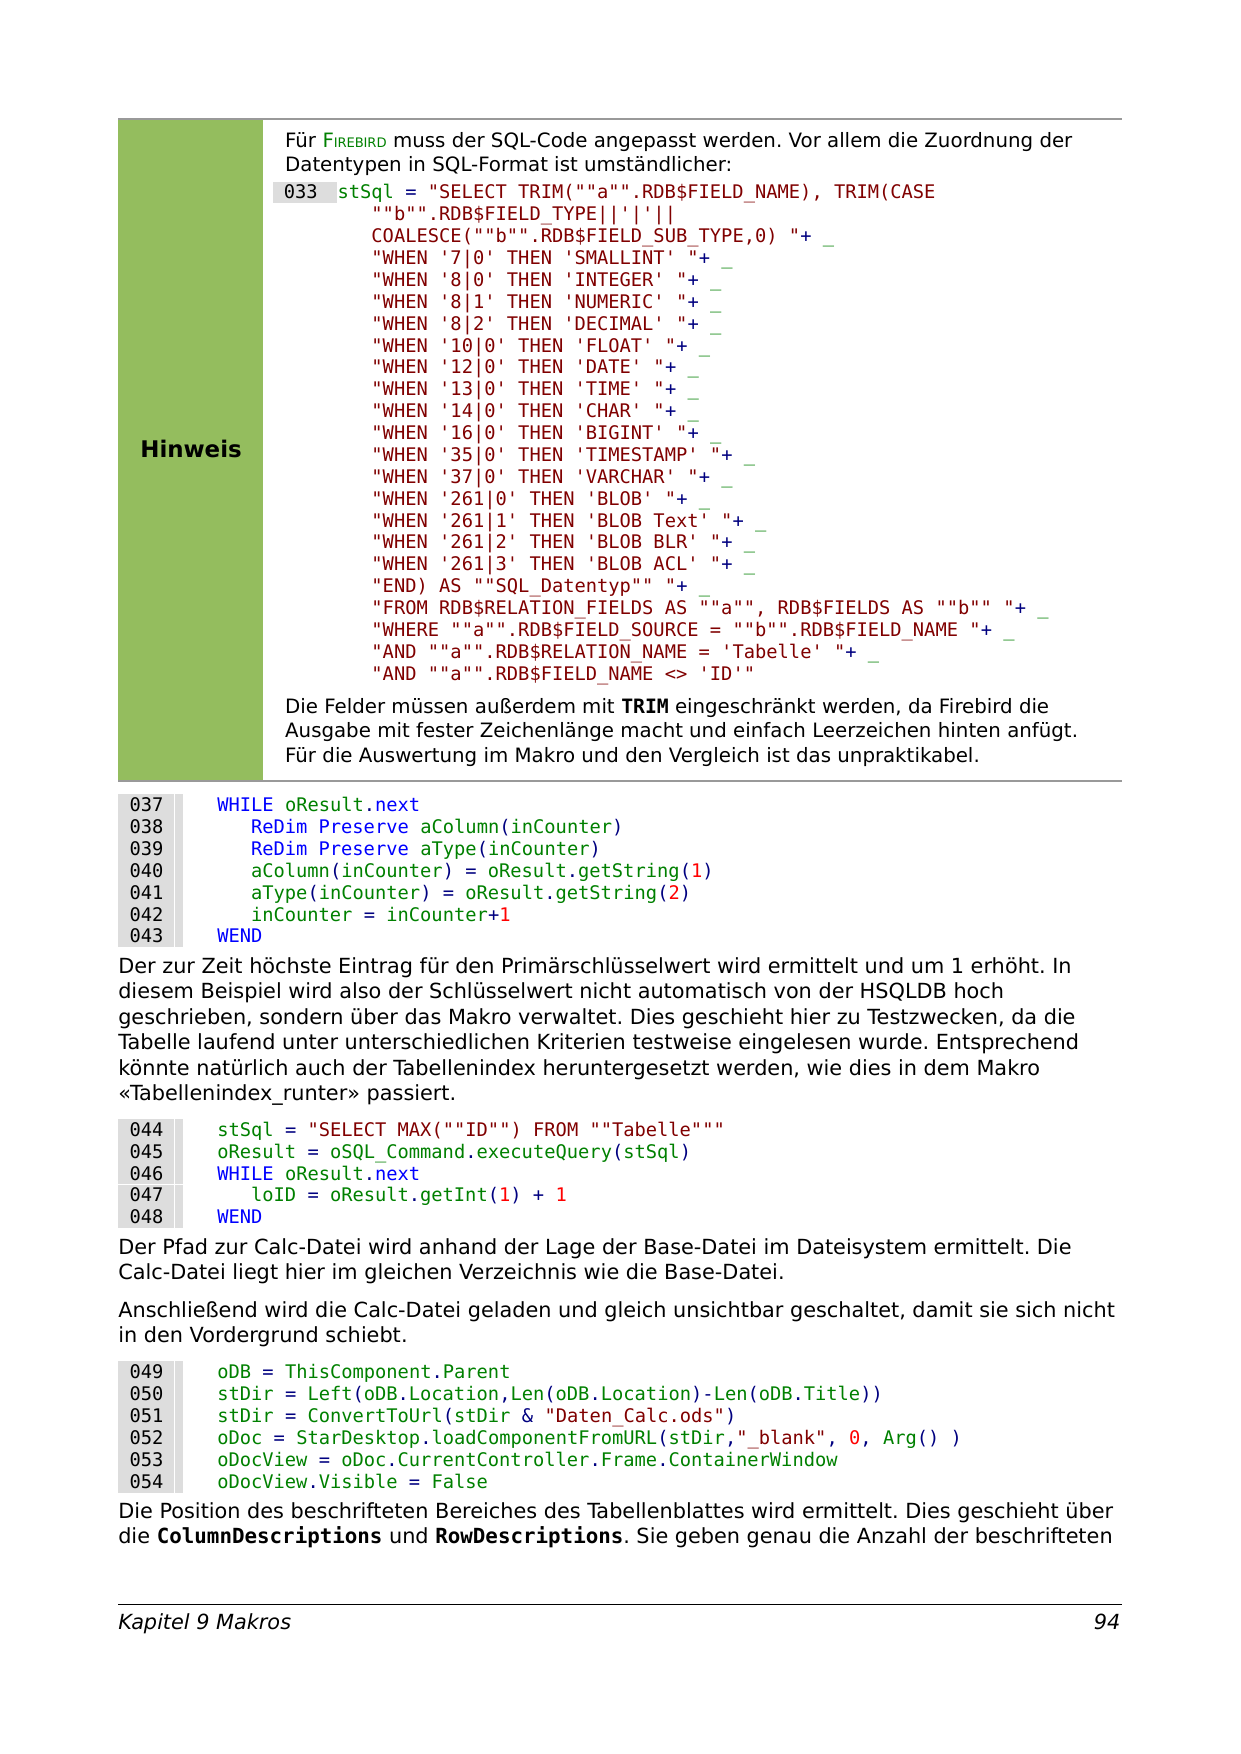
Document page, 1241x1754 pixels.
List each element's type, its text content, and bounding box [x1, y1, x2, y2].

list oDB = ThisComponent.Parent [183, 1361, 1122, 1383]
list inCounter = inCounter+1 [183, 904, 1122, 926]
list aColumn(inCounter) = oResult.getString(1) [183, 860, 1122, 882]
table_header Hinweis [118, 120, 263, 780]
list oDoc = StarDesktop.loadComponentFromURL(stDir,"_blank", 0, Arg() ) [183, 1427, 1122, 1449]
list WEND [183, 1206, 1122, 1228]
table_header Für Firebird muss der SQL-Code angepasst werden. Vor allem die Zuordnung der Datentypen in SQL-Format ist umständlicher: stSql = "SELECT TRIM(""a"".RDB$FIELD_NAME), TRIM(CASE ""b"".RDB$FIELD_TYPE||'|'|| COALESCE(""b"".RDB$FIELD_SUB_TYPE,0) "+ _ "WHEN '7|0' THEN 'SMALLINT' "+ _ "WHEN '8|0' THEN 'INTEGER' "+ _ "WHEN '8|1' THEN 'NUMERIC' "+ _ "WHEN '8|2' THEN 'DECIMAL' "+ _ "WHEN '10|0' THEN 'FLOAT' "+ _ "WHEN '12|0' THEN 'DATE' "+ _ "WHEN '13|0' THEN 'TIME' "+ _ "WHEN '14|0' THEN 'CHAR' "+ _ "WHEN '16|0' THEN 'BIGINT' "+ _ "WHEN '35|0' THEN 'TIMESTAMP' "+ _ "WHEN '37|0' THEN 'VARCHAR' "+ _ "WHEN '261|0' THEN 'BLOB' "+ _ "WHEN '261|1' THEN 'BLOB Text' "+ _ "WHEN '261|2' THEN 'BLOB BLR' "+ _ "WHEN '261|3' THEN 'BLOB ACL' "+ _ "END) AS ""SQL_Datentyp"" "+ _ "FROM RDB$RELATION_FIELDS AS ""a"", RDB$FIELDS AS ""b"" "+ _ "WHERE ""a"".RDB$FIELD_SOURCE = ""b"".RDB$FIELD_NAME "+ _ "AND ""a"".RDB$RELATION_NAME = 'Tabelle' "+ _ "AND ""a"".RDB$FIELD_NAME <> 'ID'" Die Felder müssen außerdem mit TRIM eingeschränkt werden, da Firebird die Ausgabe mit fester Zeichenlänge macht und einfach Leerzeichen hinten anfügt. Für die Auswertung im Makro und den Vergleich ist das unpraktikabel. [264, 120, 1122, 780]
list oDocView = oDoc.CurrentController.Frame.ContainerWindow [183, 1449, 1122, 1471]
list WHILE oResult.next [183, 1163, 1122, 1184]
list loID = oResult.getInt(1) + 1 [118, 1184, 1122, 1206]
list oResult = oSQL_Command.executeQuery(stSql) [183, 1141, 1122, 1163]
list oDocView.Visible = False [183, 1471, 1122, 1493]
list stSql = "SELECT MAX(""ID"") FROM ""Tabelle""" [183, 1119, 1122, 1141]
text Anschließend wird die Calc-Datei geladen und gleich unsichtbar geschaltet, damit sie sich nicht in den Vordergrund schiebt. [118, 1298, 1122, 1348]
text Der zur Zeit höchste Eintrag für den Primärschlüsselwert wird ermittelt und um 1 erhöht. In diesem Beispiel wird also der Schlüsselwert nicht automatisch von der HSQLDB hoch geschrieben, sondern über das Makro verwaltet. Dies geschieht hier zu Testzwecken, da die Tabelle laufend unter unterschiedlichen Kriterien testweise eingelesen wurde. Entsprechend könnte natürlich auch der Tabellenindex heruntergesetzt werden, wie dies in dem Makro «Tabellenindex_runter» passiert. [118, 954, 1122, 1105]
list WEND [183, 926, 1122, 947]
list WHILE oResult.next [183, 794, 1122, 816]
text Die Position des beschrifteten Bereiches des Tabellenblattes wird ermittelt. Dies geschieht über die ColumnDescriptions und RowDescriptions. Sie geben genau die Anzahl der beschrifteten [118, 1499, 1122, 1549]
list stDir = Left(oDB.Location,Len(oDB.Location)-Len(oDB.Title)) [183, 1383, 1122, 1405]
list ReDim Preserve aColumn(inCounter) [183, 816, 1122, 838]
list aType(inCounter) = oResult.getString(2) [183, 882, 1122, 904]
list stDir = ConvertToUrl(stDir & "Daten_Calc.ods") [183, 1405, 1122, 1427]
text Der Pfad zur Calc-Datei wird anhand der Lage der Base-Datei im Dateisystem ermittelt. Die Calc-Datei liegt hier im gleichen Verzeichnis wie die Base-Datei. [118, 1235, 1122, 1284]
list ReDim Preserve aType(inCounter) [183, 838, 1122, 860]
